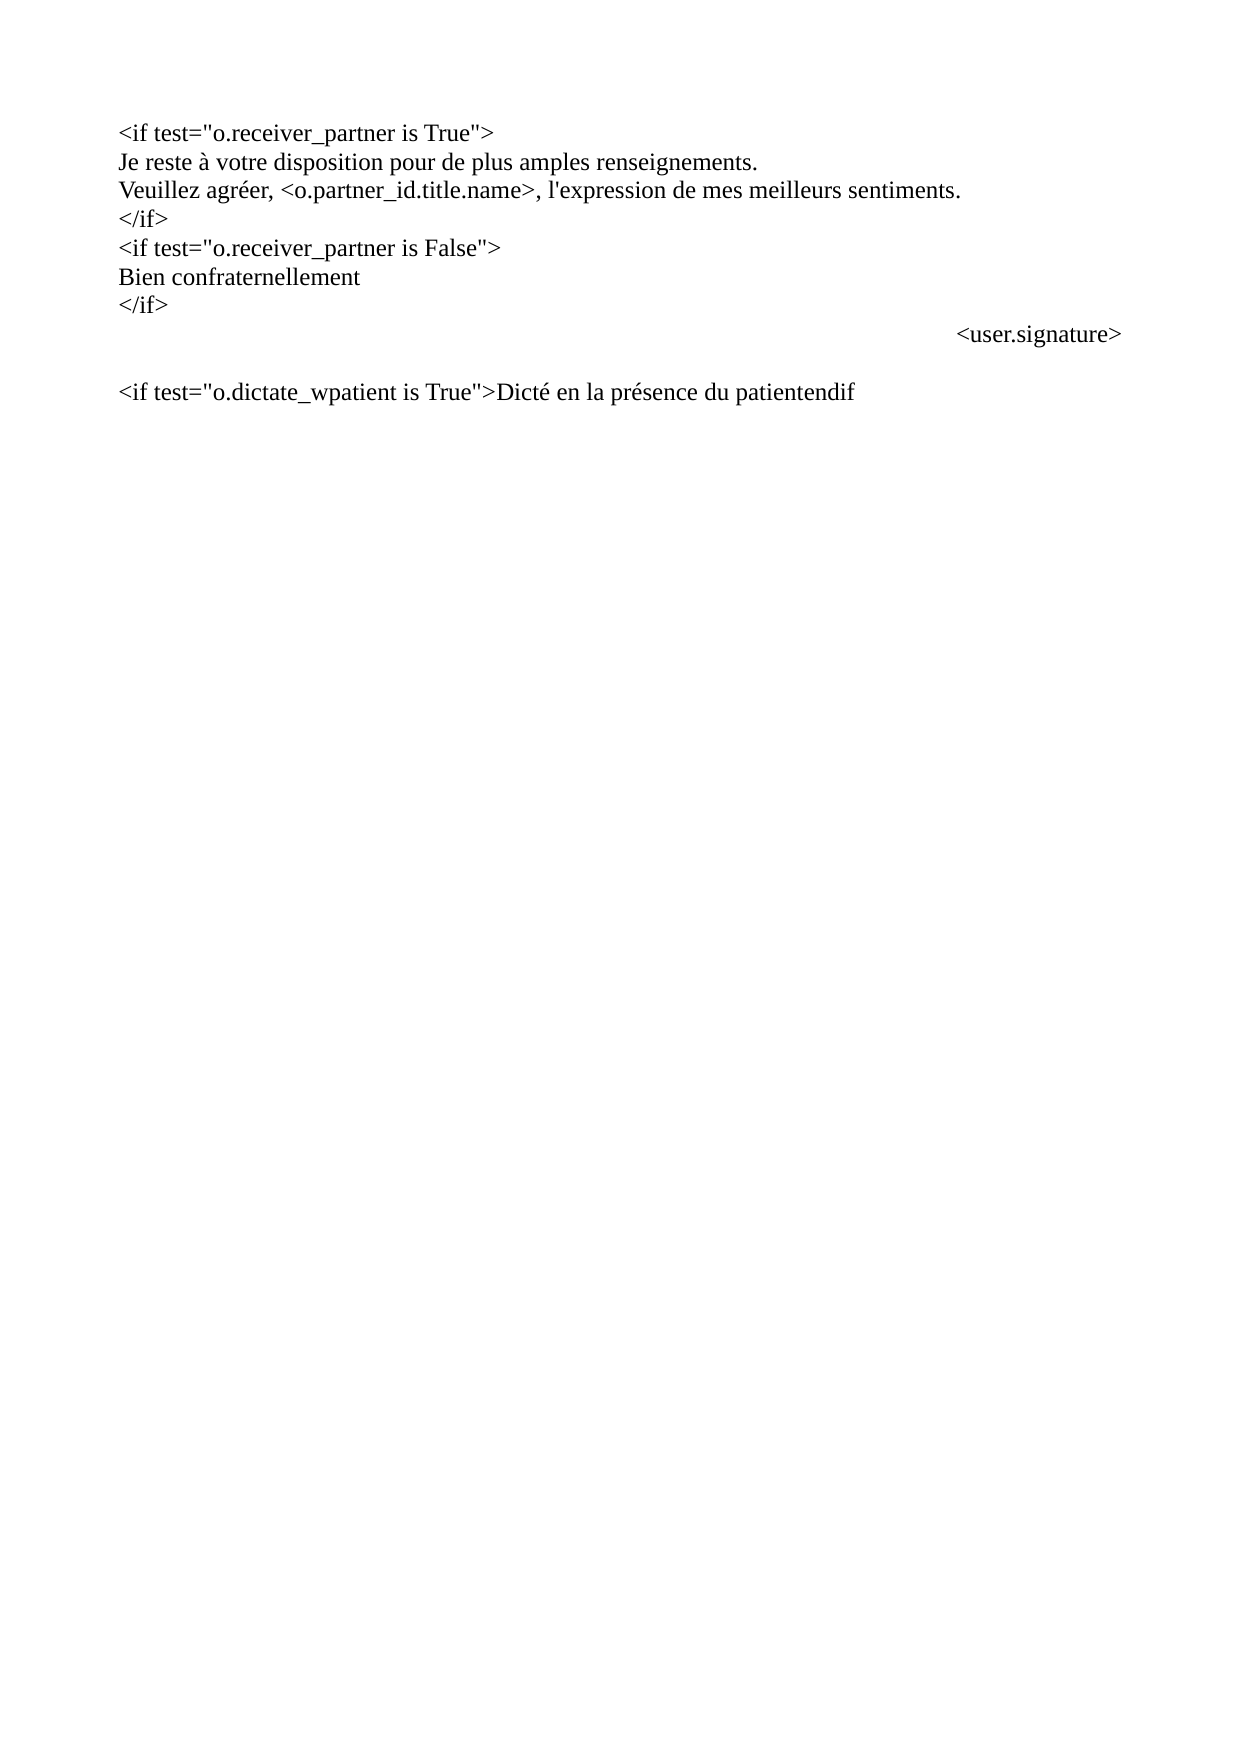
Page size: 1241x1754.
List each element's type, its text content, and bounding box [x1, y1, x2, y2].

text Veuillez agréer, <o.partner_id.title.name>, l'expression de mes meilleurs sentiments. [118, 176, 1122, 204]
text Bien confraternellement [118, 262, 1122, 291]
text <if test="o.dictate_wpatient is True">Dicté en la présence du patientendif [118, 377, 1122, 406]
text Je reste à votre disposition pour de plus amples renseignements. [118, 147, 1122, 176]
text <user.signature> [118, 319, 1122, 348]
text </if> [118, 291, 1122, 319]
text </if> [118, 204, 1122, 233]
text <if test="o.receiver_partner is True"> [118, 118, 1122, 147]
text <if test="o.receiver_partner is False"> [118, 233, 1122, 262]
